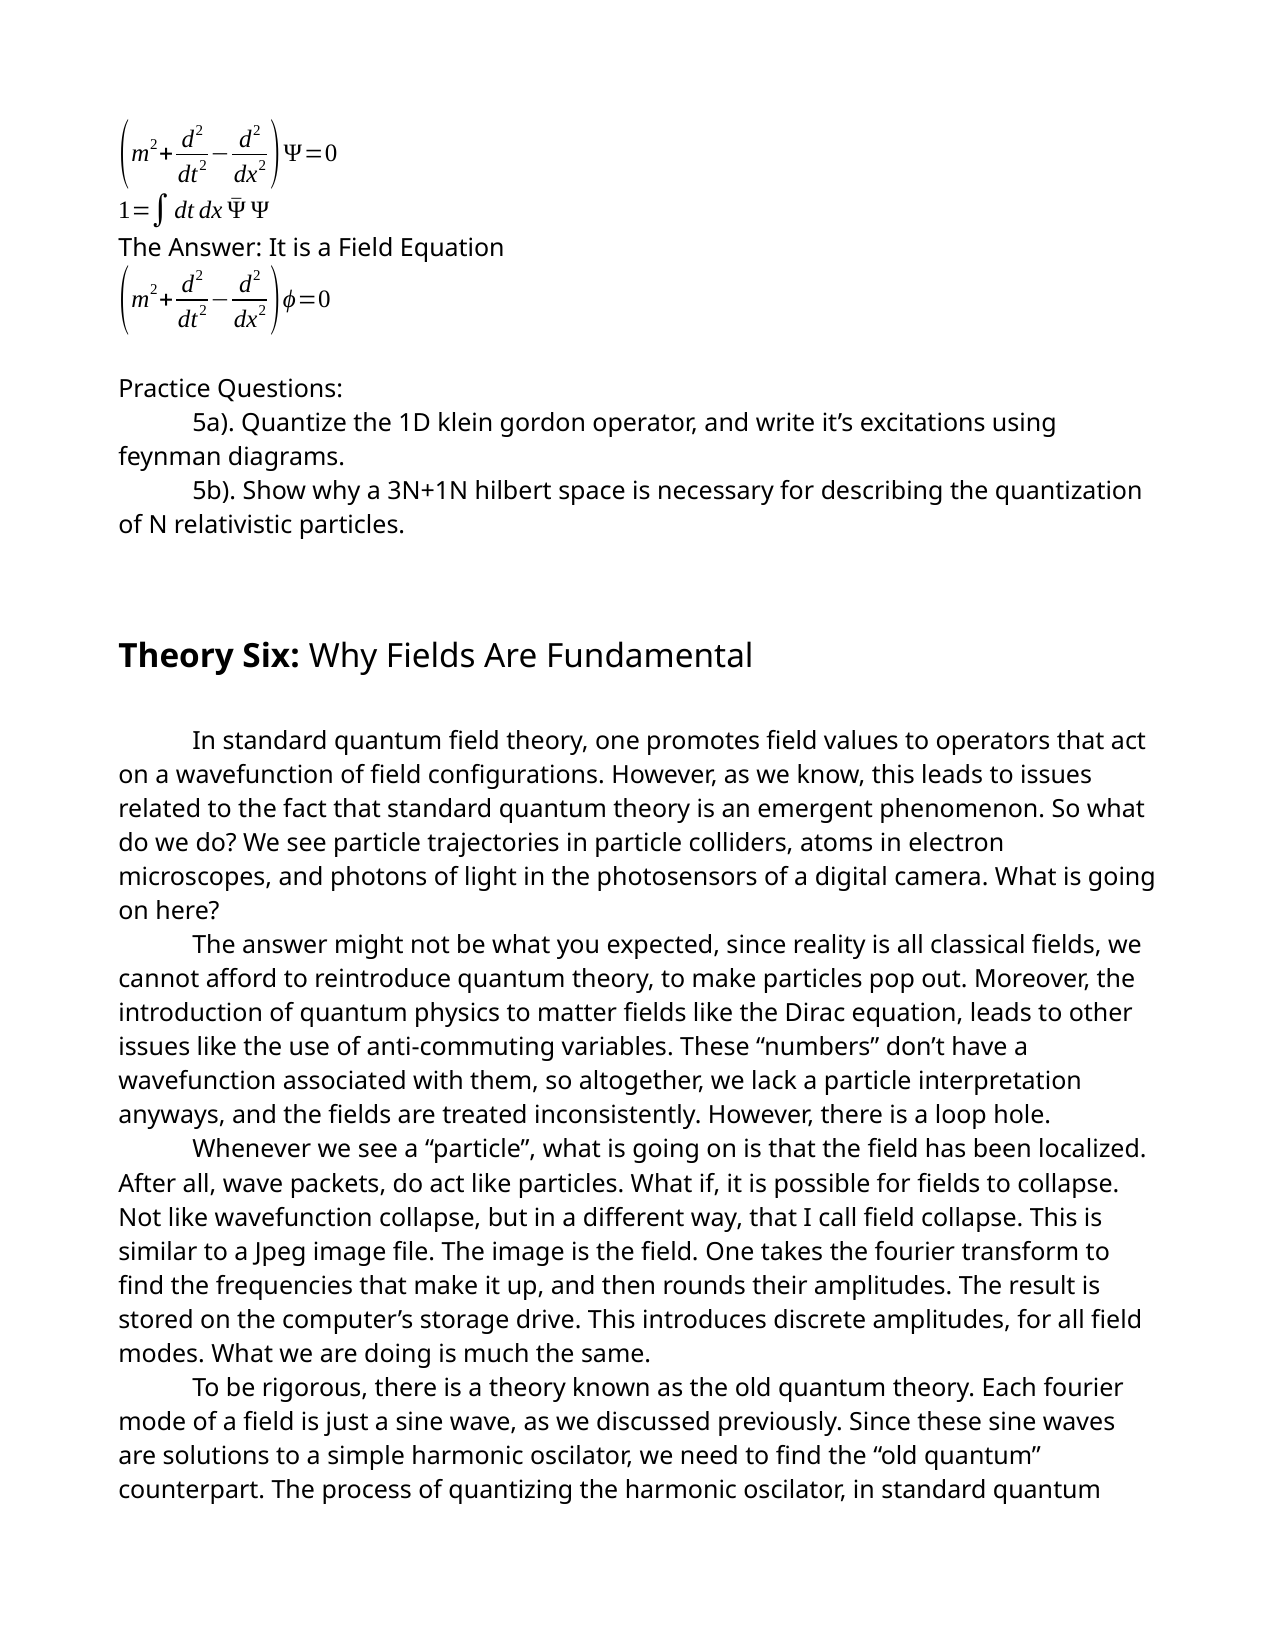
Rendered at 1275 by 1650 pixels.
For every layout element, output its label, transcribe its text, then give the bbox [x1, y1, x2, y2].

text The Answer: It is a Field Equation [118, 229, 1157, 263]
text In standard quantum field theory, one promotes field values to operators that act on a wavefunction of field configurations. However, as we know, this leads to issues related to the fact that standard quantum theory is an emergent phenomenon. So what do we do? We see particle trajectories in particle colliders, atoms in electron microscopes, and photons of light in the photosensors of a digital camera. What is going on here? [118, 722, 1157, 927]
text To be rigorous, there is a theory known as the old quantum theory. Each fourier mode of a field is just a sine wave, as we discussed previously. Since these sine waves are solutions to a simple harmonic oscilator, we need to find the “old quantum” counterpart. The process of quantizing the harmonic oscilator, in standard quantum [118, 1369, 1157, 1506]
text Whenever we see a “particle”, what is going on is that the field has been localized. After all, wave packets, do act like particles. What if, it is possible for fields to collapse. Not like wavefunction collapse, but in a different way, that I call field collapse. This is similar to a Jpeg image file. The image is the field. One takes the fourier transform to find the frequencies that make it up, and then rounds their amplitudes. The result is stored on the computer’s storage drive. This introduces discrete amplitudes, for all field modes. What we are doing is much the same. [118, 1131, 1157, 1369]
text Practice Questions: [118, 370, 1157, 404]
text Theory Six: Why Fields Are Fundamental [118, 632, 1157, 677]
text The answer might not be what you expected, since reality is all classical fields, we cannot afford to reintroduce quantum theory, to make particles pop out. Moreover, the introduction of quantum physics to matter fields like the Dirac equation, leads to other issues like the use of anti-commuting variables. These “numbers” don’t have a wavefunction associated with them, so altogether, we lack a particle interpretation anyways, and the fields are treated inconsistently. However, there is a loop hole. [118, 927, 1157, 1131]
text 5a). Quantize the 1D klein gordon operator, and write it’s excitations using feynman diagrams. [118, 404, 1157, 473]
text 5b). Show why a 3N+1N hilbert space is necessary for describing the quantization of N relativistic particles. [118, 473, 1157, 541]
